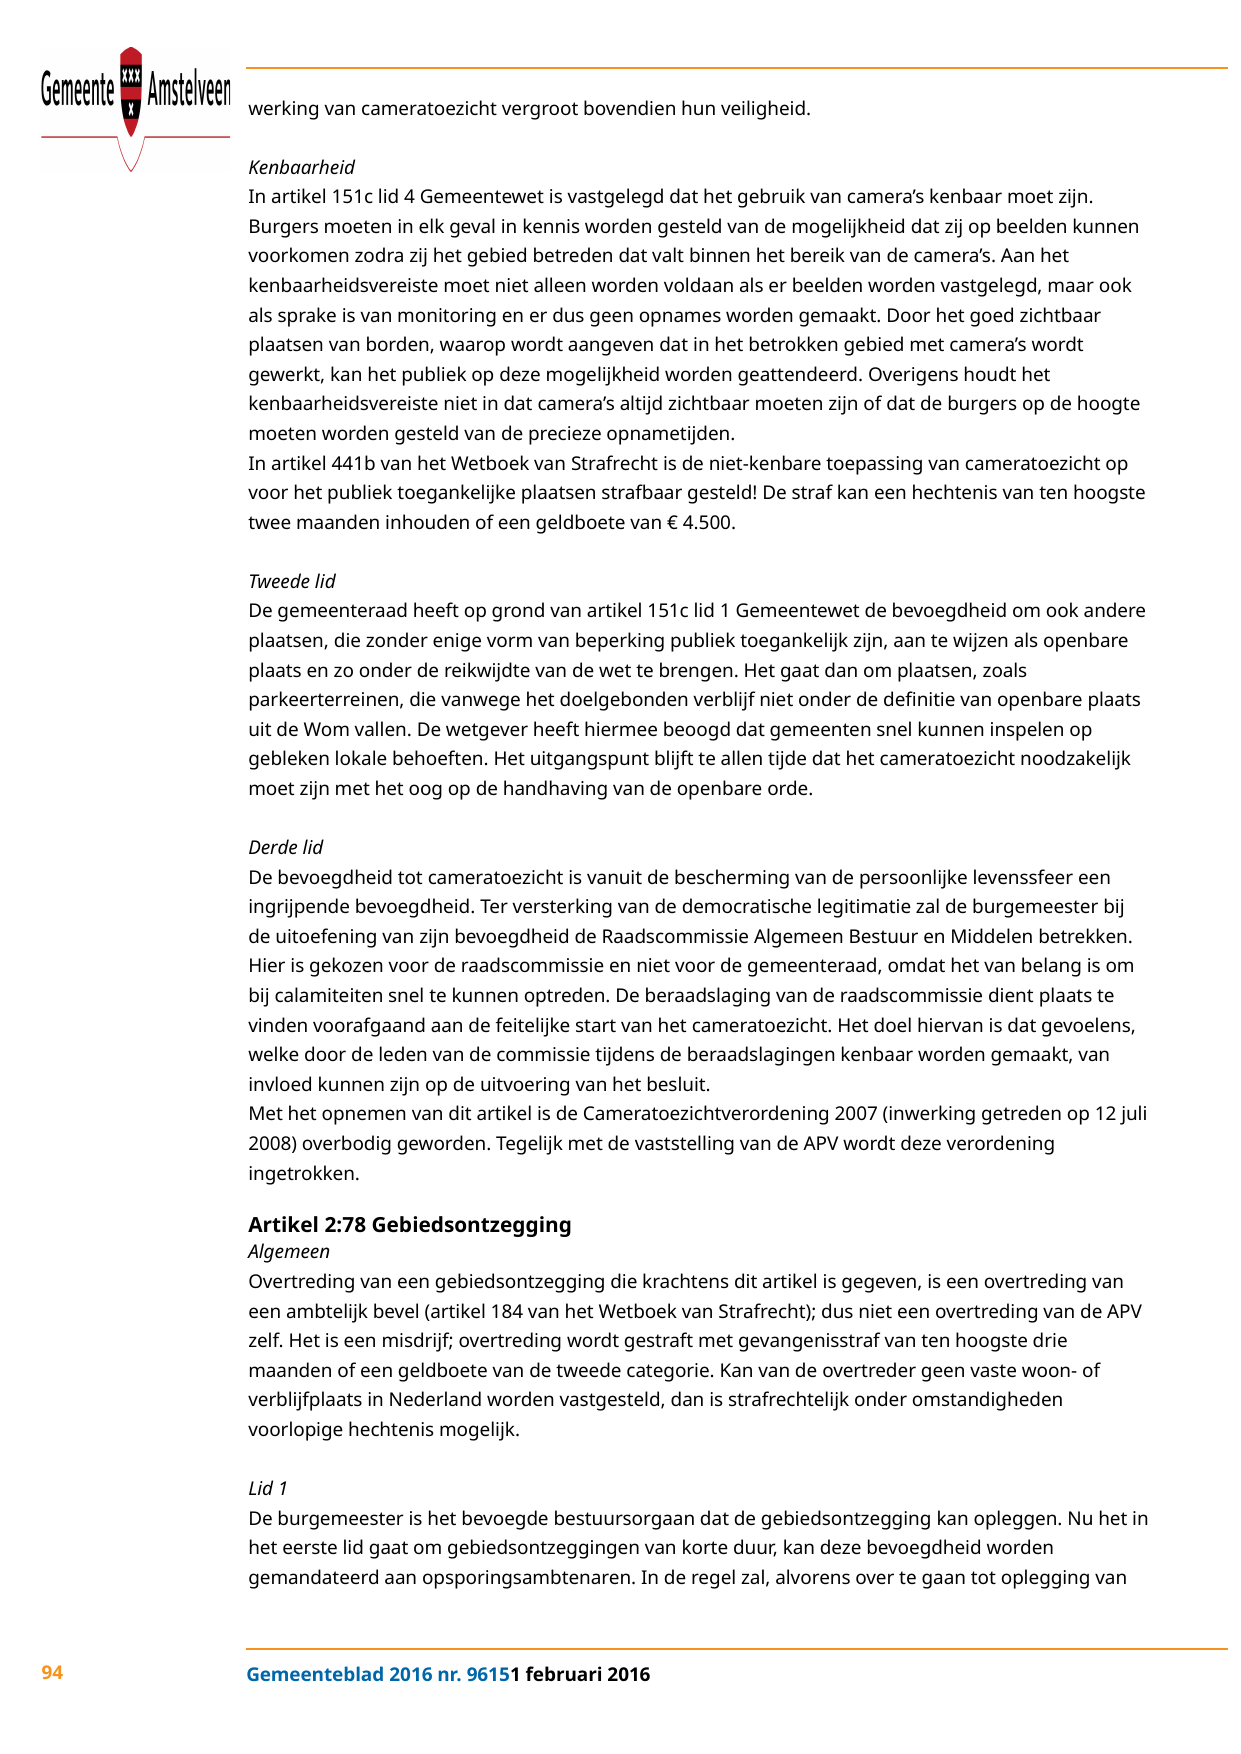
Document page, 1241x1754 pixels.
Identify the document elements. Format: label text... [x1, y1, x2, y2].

picture [41, 47, 231, 172]
text Met het opnemen van dit artikel is de Cameratoezichtverordening 2007 (inwerking getreden op 12 juli 2008) overbodig geworden. Tegelijk met de vaststelling van de APV wordt deze verordening ingetrokken. [248, 1101, 1152, 1186]
text De burgemeester is het bevoegde bestuursorgaan dat de gebiedsontzegging kan opleggen. Nu het in het eerste lid gaat om gebiedsontzeggingen van korte duur, kan deze bevoegdheid worden gemandateerd aan opsporingsambtenaren. In de regel zal, alvorens over te gaan tot oplegging van [248, 1505, 1152, 1590]
text Overtreding van een gebiedsontzegging die krachtens dit artikel is gegeven, is een overtreding van een ambtelijk bevel (artikel 184 van het Wetboek van Strafrecht); dus niet een overtreding van de APV zelf. Het is een misdrijf; overtreding wordt gestraft met gevangenisstraf van ten hoogste drie maanden of een geldboete van de tweede categorie. Kan van de overtreder geen vaste woon- of verblijfplaats in Nederland worden vastgesteld, dan is strafrechtelijk onder omstandigheden voorlopige hechtenis mogelijk. [248, 1268, 1152, 1442]
text Algemeen [248, 1239, 1152, 1264]
text De gemeenteraad heeft op grond van artikel 151c lid 1 Gemeentewet de bevoegdheid om ook andere plaatsen, die zonder enige vorm van beperking publiek toegankelijk zijn, aan te wijzen als openbare plaats en zo onder de reikwijdte van de wet te brengen. Het gaat dan om plaatsen, zoals parkeerterreinen, die vanwege het doelgebonden verblijf niet onder de definitie van openbare plaats uit de Wom vallen. De wetgever heeft hiermee beoogd dat gemeenten snel kunnen inspelen op gebleken lokale behoeften. Het uitgangspunt blijft te allen tijde dat het cameratoezicht noodzakelijk moet zijn met het oog op de handhaving van de openbare orde. [248, 598, 1152, 801]
text Kenbaarheid [248, 154, 1152, 180]
text In artikel 151c lid 4 Gemeentewet is vastgelegd dat het gebruik van camera’s kenbaar moet zijn. Burgers moeten in elk geval in kennis worden gesteld van de mogelijkheid dat zij op beelden kunnen voorkomen zodra zij het gebied betreden dat valt binnen het bereik van de camera’s. Aan het kenbaarheidsvereiste moet niet alleen worden voldaan als er beelden worden vastgelegd, maar ook als sprake is van monitoring en er dus geen opnames worden gemaakt. Door het goed zichtbaar plaatsen van borden, waarop wordt aangeven dat in het betrokken gebied met camera’s wordt gewerkt, kan het publiek op deze mogelijkheid worden geattendeerd. Overigens houdt het kenbaarheidsvereiste niet in dat camera’s altijd zichtbaar moeten zijn of dat de burgers op de hoogte moeten worden gesteld van de precieze opnametijden. [248, 183, 1152, 446]
text Artikel 2:78 Gebiedsontzegging [248, 1210, 1152, 1239]
text Lid 1 [248, 1475, 1152, 1501]
text Tweede lid [248, 568, 1152, 594]
text De bevoegdheid tot cameratoezicht is vanuit de bescherming van de persoonlijke levenssfeer een ingrijpende bevoegdheid. Ter versterking van de democratische legitimatie zal de burgemeester bij de uitoefening van zijn bevoegdheid de Raadscommissie Algemeen Bestuur en Middelen betrekken. Hier is gekozen voor de raadscommissie en niet voor de gemeenteraad, omdat het van belang is om bij calamiteiten snel te kunnen optreden. De beraadslaging van de raadscommissie dient plaats te vinden voorafgaand aan de feitelijke start van het cameratoezicht. Het doel hiervan is dat gevoelens, welke door de leden van de commissie tijdens de beraadslagingen kenbaar worden gemaakt, van invloed kunnen zijn op de uitvoering van het besluit. [248, 864, 1152, 1097]
text werking van cameratoezicht vergroot bovendien hun veiligheid. [248, 95, 1152, 121]
text In artikel 441b van het Wetboek van Strafrecht is de niet-kenbare toepassing van cameratoezicht op voor het publiek toegankelijke plaatsen strafbaar gesteld! De straf kan een hechtenis van ten hoogste twee maanden inhouden of een geldboete van € 4.500. [248, 450, 1152, 535]
text Derde lid [248, 834, 1152, 860]
